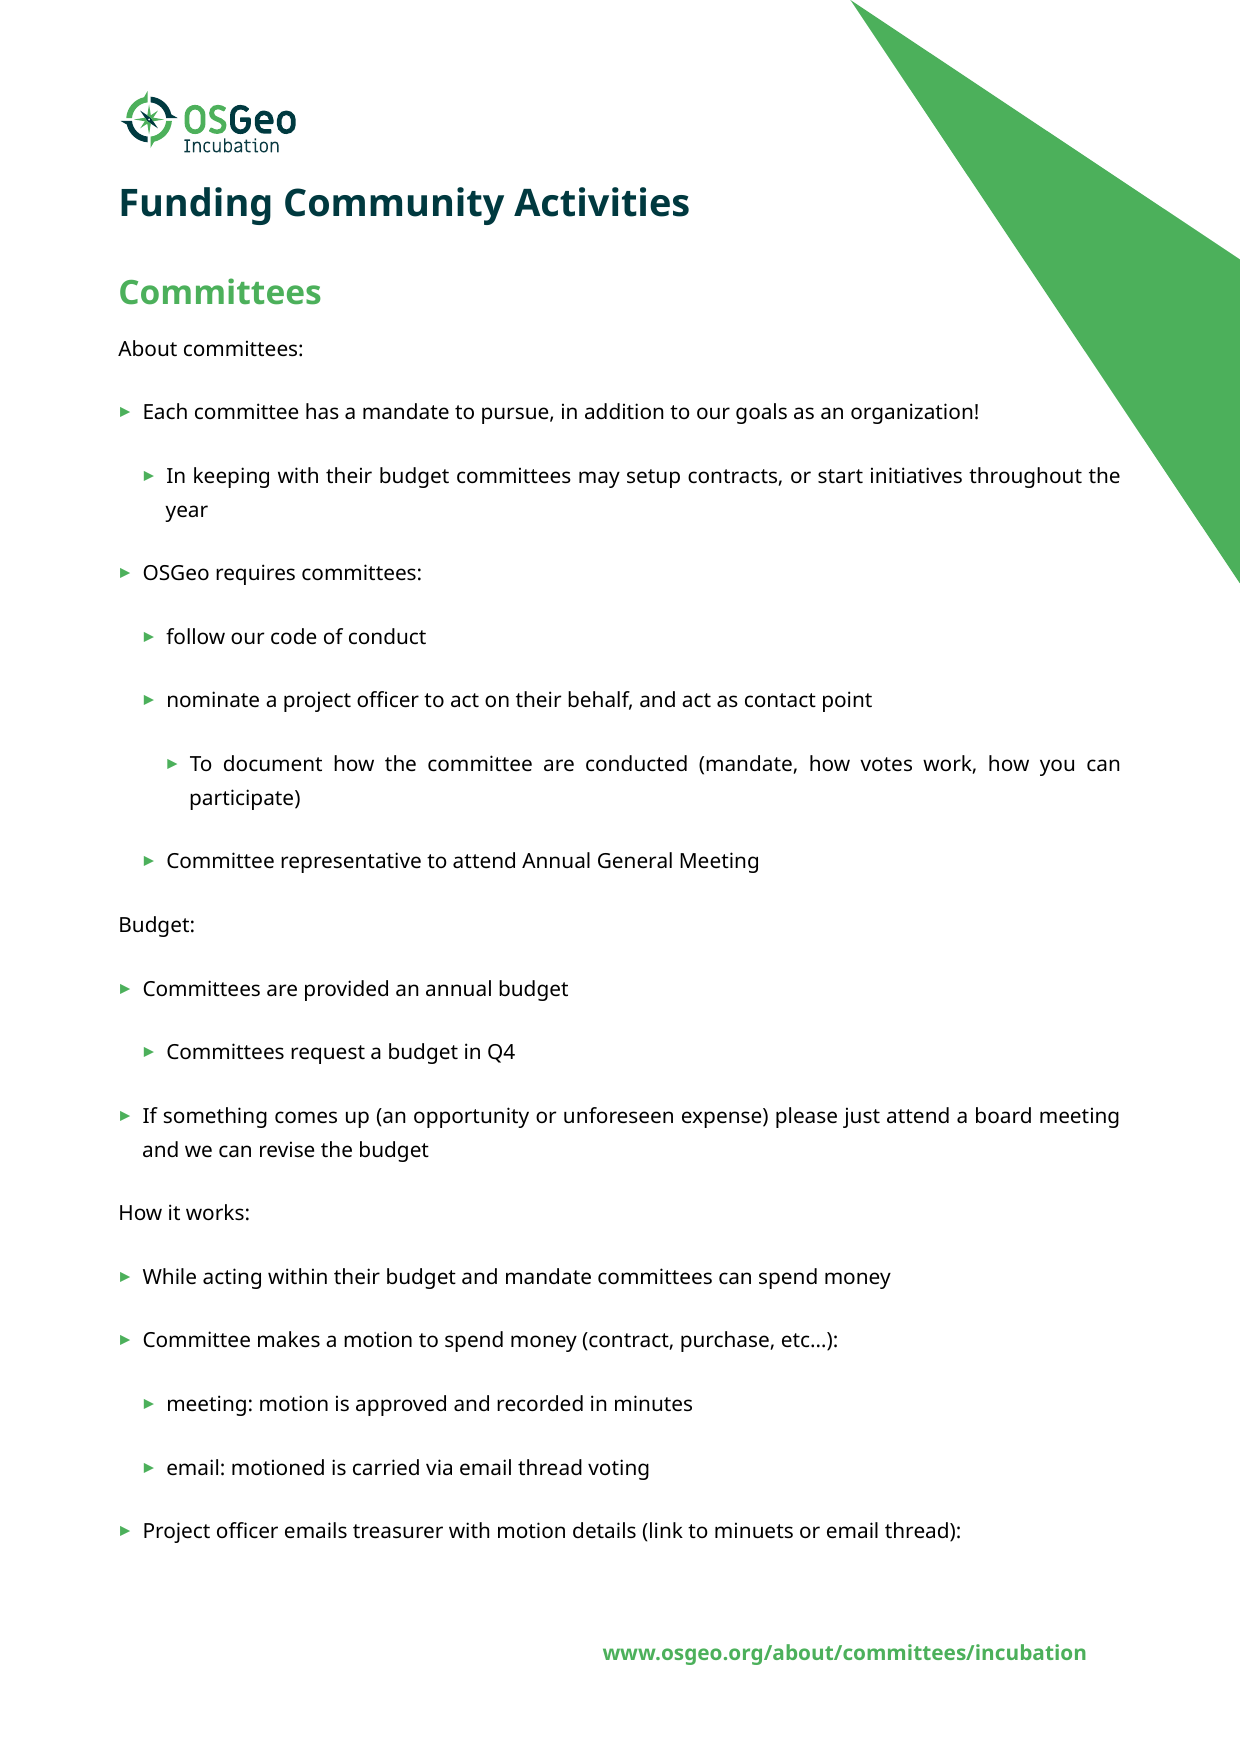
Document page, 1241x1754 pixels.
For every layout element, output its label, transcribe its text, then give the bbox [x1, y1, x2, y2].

list meeting: motion is approved and recorded in minutes [142, 1389, 1122, 1417]
list Committee makes a motion to spend money (contract, purchase, etc…): [118, 1326, 1122, 1354]
list Project officer emails treasurer with motion details (link to minuets or email thread): [118, 1516, 1122, 1544]
list OSGeo requires committees: [118, 558, 1122, 587]
text How it works: [118, 1198, 1122, 1227]
text About committees: [118, 334, 1091, 362]
list Committees request a budget in Q4 [142, 1037, 1122, 1066]
list In keeping with their budget committees may setup contracts, or start initiatives throughout the year [142, 461, 1122, 523]
list Committees are provided an annual budget [118, 974, 1122, 1002]
list If something comes up (an opportunity or unforeseen expense) please just attend a board meeting and we can revise the budget [118, 1101, 1122, 1163]
list follow our code of conduct [142, 622, 1122, 650]
list email: motioned is carried via email thread voting [142, 1453, 1122, 1481]
text Budget: [118, 910, 1122, 939]
list Each committee has a mandate to pursue, in addition to our goals as an organization! [118, 397, 1122, 426]
list While acting within their budget and mandate committees can spend money [118, 1262, 1122, 1290]
list To document how the committee are conducted (mandate, how votes work, how you can participate) [165, 749, 1122, 812]
subtitle Funding Community Activities [118, 176, 1001, 228]
list nominate a project officer to act on their behalf, and act as contact point [142, 686, 1122, 714]
list Committee representative to attend Annual General Meeting [142, 847, 1122, 875]
subtitle Committees [118, 269, 1059, 314]
